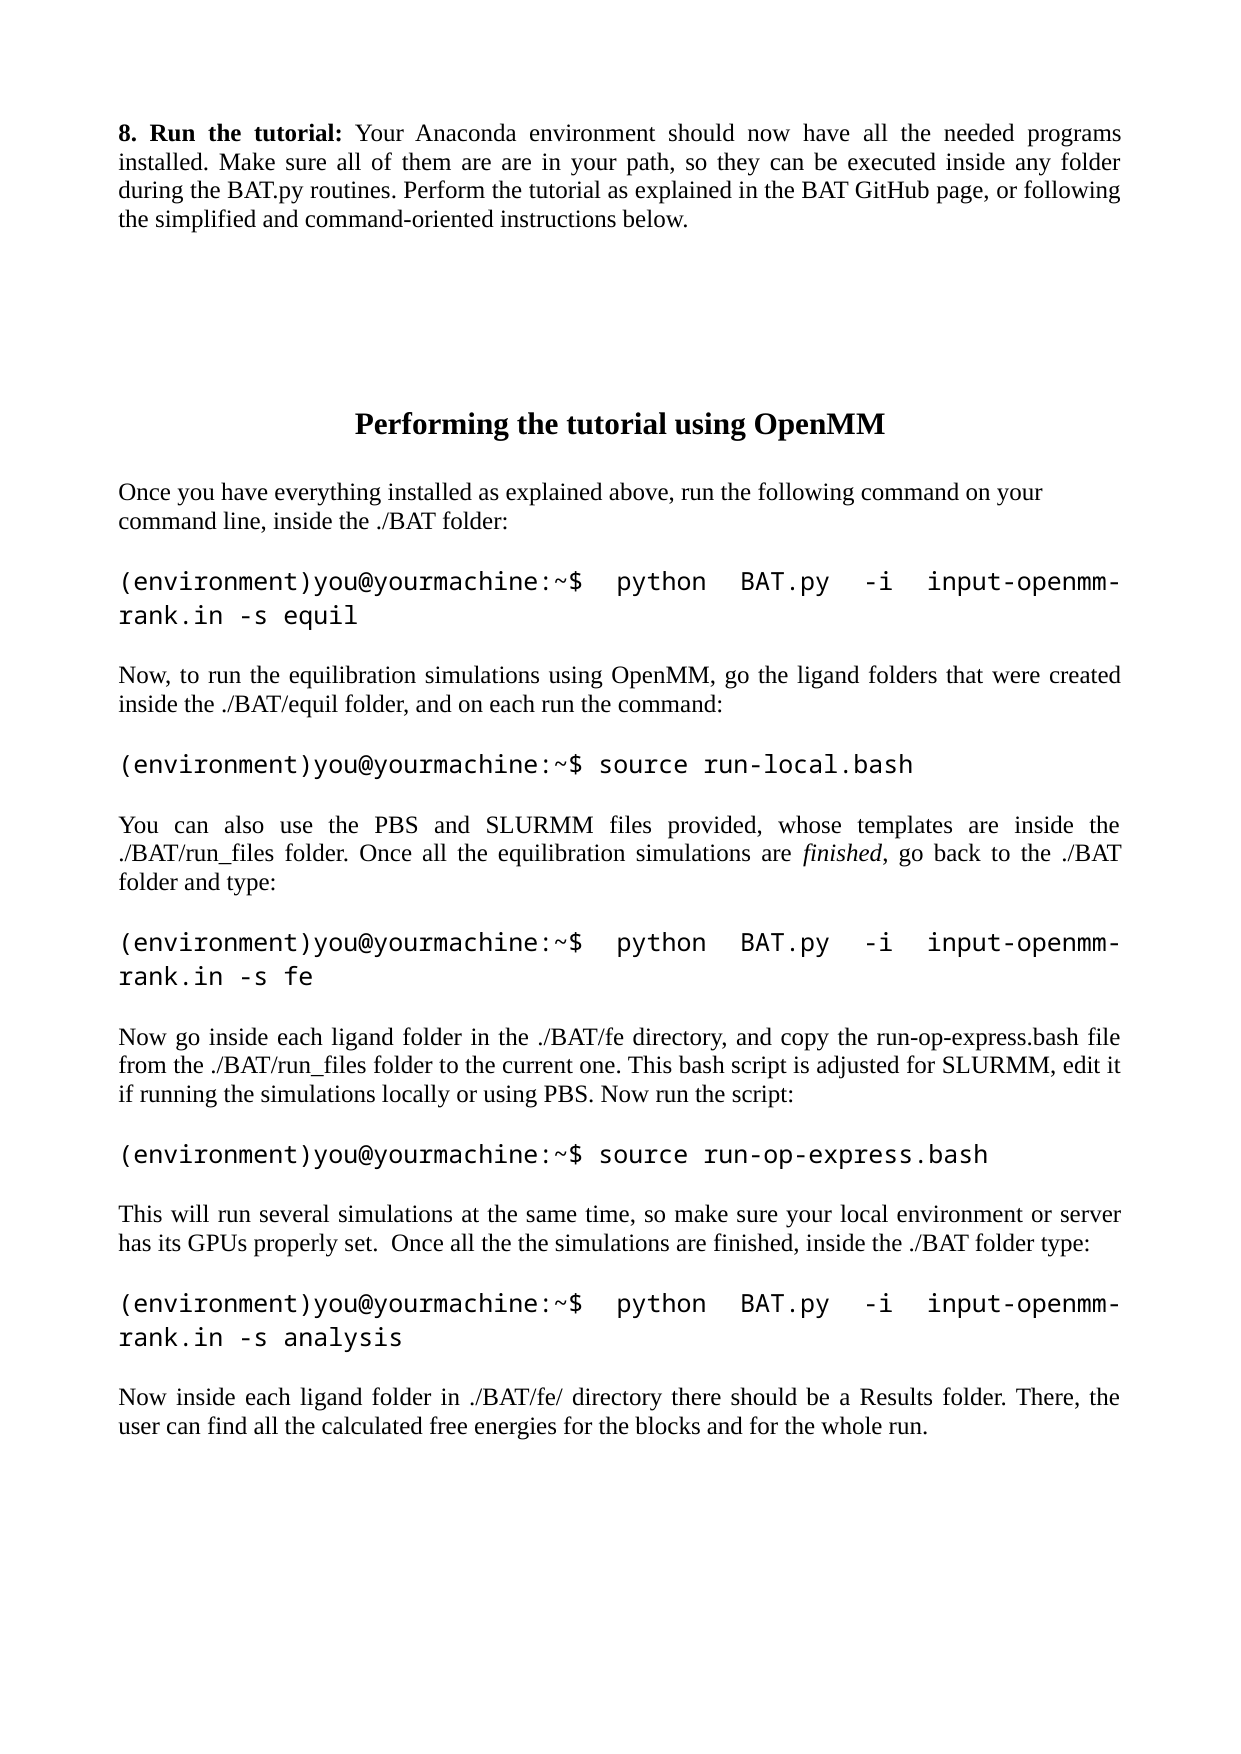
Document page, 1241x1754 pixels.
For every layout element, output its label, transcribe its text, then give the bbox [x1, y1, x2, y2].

text (environment)you@yourmachine:~$ python BAT.py -i input-openmm-rank.in -s analysis [118, 1286, 1122, 1354]
text Now inside each ligand folder in ./BAT/fe/ directory there should be a Results folder. There, the user can find all the calculated free energies for the blocks and for the whole run. [118, 1382, 1122, 1440]
text Performing the tutorial using OpenMM [118, 406, 1122, 442]
text 8. Run the tutorial: Your Anaconda environment should now have all the needed programs installed. Make sure all of them are are in your path, so they can be executed inside any folder during the BAT.py routines. Perform the tutorial as explained in the BAT GitHub page, or following the simplified and command-oriented instructions below. [118, 118, 1122, 233]
text (environment)you@yourmachine:~$ source run-op-express.bash [118, 1137, 1122, 1171]
text (environment)you@yourmachine:~$ python BAT.py -i input-openmm-rank.in -s equil [118, 564, 1122, 632]
text Now go inside each ligand folder in the ./BAT/fe directory, and copy the run-op-express.bash file from the ./BAT/run_files folder to the current one. This bash script is adjusted for SLURMM, edit it if running the simulations locally or using PBS. Now run the script: [118, 1022, 1122, 1108]
text (environment)you@yourmachine:~$ source run-local.bash [118, 747, 1122, 781]
text (environment)you@yourmachine:~$ python BAT.py -i input-openmm-rank.in -s fe [118, 925, 1122, 993]
text This will run several simulations at the same time, so make sure your local environment or server has its GPUs properly set. Once all the the simulations are finished, inside the ./BAT folder type: [118, 1199, 1122, 1257]
text Now, to run the equilibration simulations using OpenMM, go the ligand folders that were created inside the ./BAT/equil folder, and on each run the command: [118, 661, 1122, 718]
text You can also use the PBS and SLURMM files provided, whose templates are inside the ./BAT/run_files folder. Once all the equilibration simulations are finished, go back to the ./BAT folder and type: [118, 810, 1122, 896]
text Once you have everything installed as explained above, run the following command on your command line, inside the ./BAT folder: [118, 477, 1122, 535]
